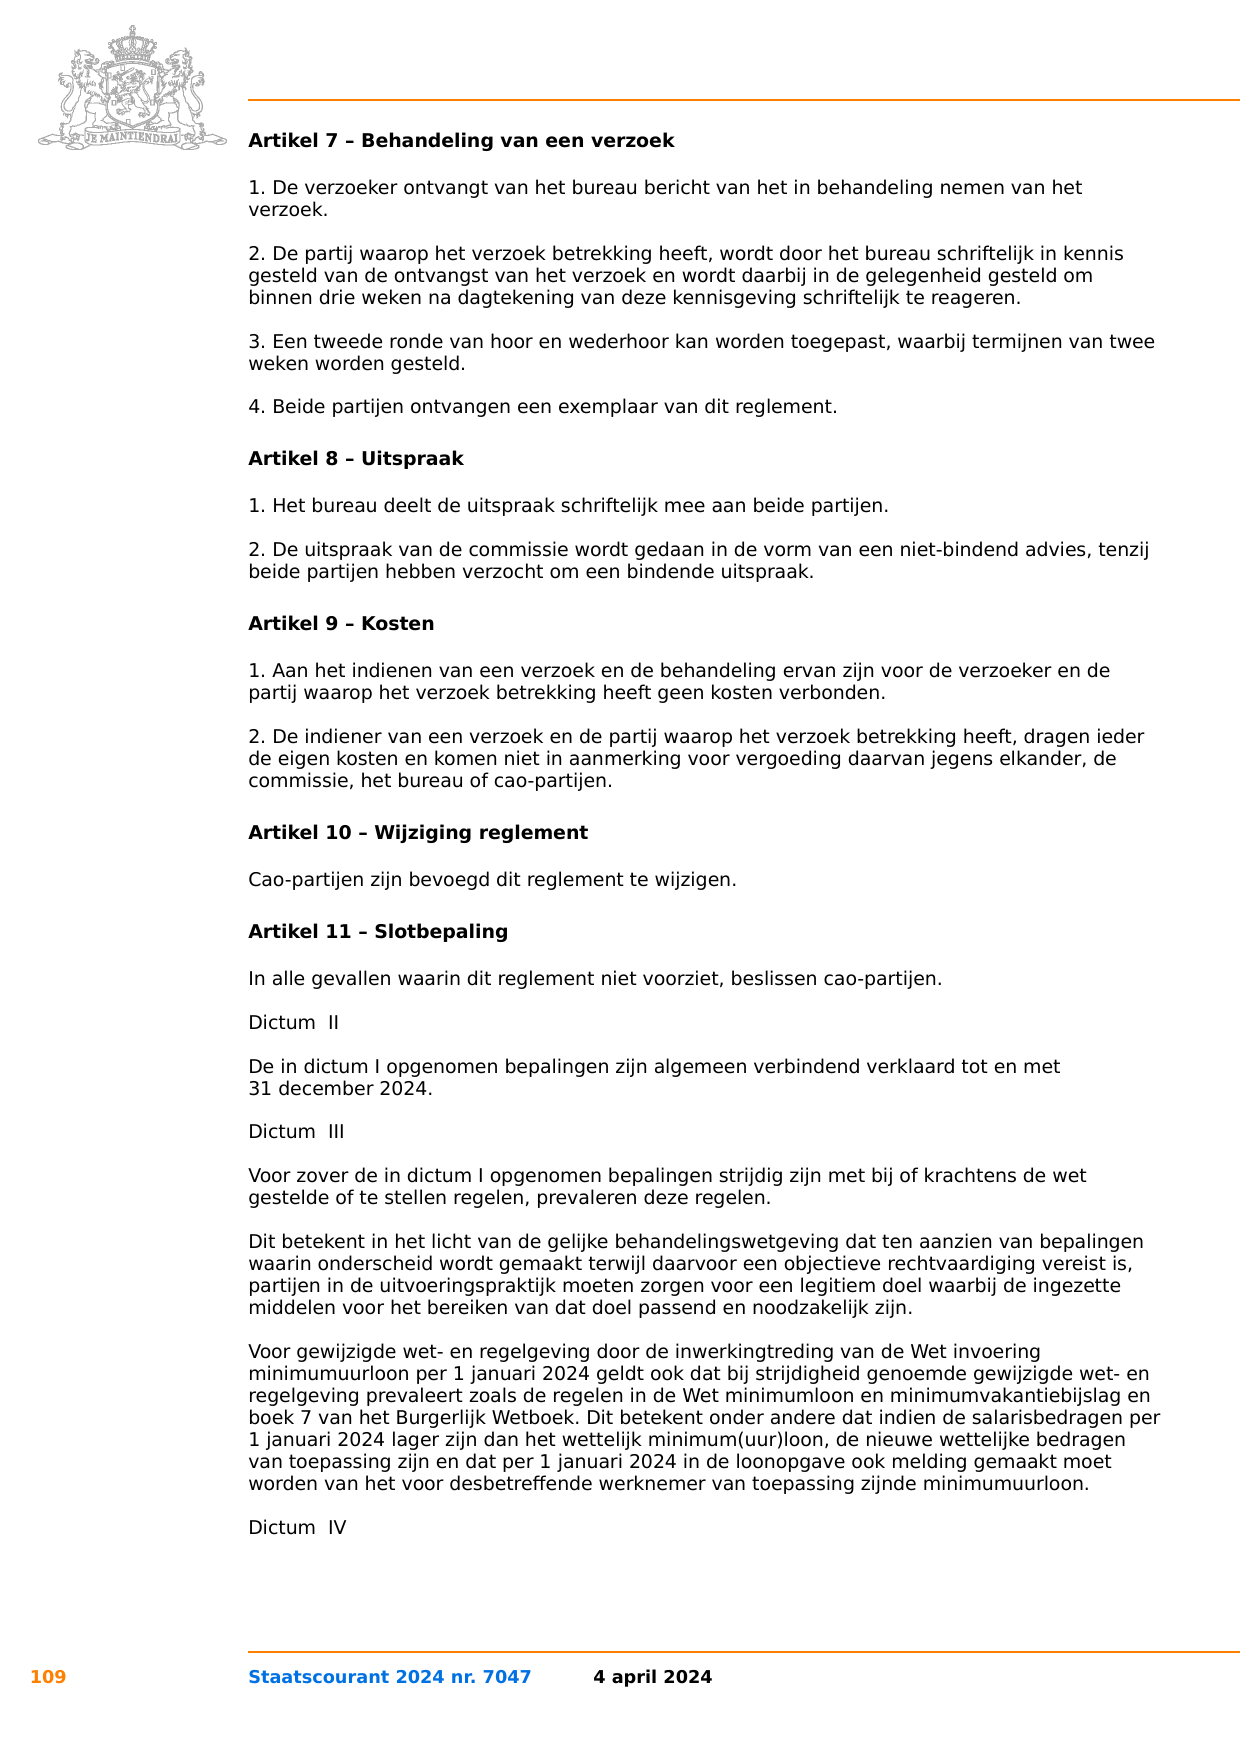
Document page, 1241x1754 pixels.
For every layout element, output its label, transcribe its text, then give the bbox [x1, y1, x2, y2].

text 1. Aan het indienen van een verzoek en de behandeling ervan zijn voor de verzoeker en de partij waarop het verzoek betrekking heeft geen kosten verbonden. [248, 660, 1163, 704]
text Voor gewijzigde wet- en regelgeving door de inwerkingtreding van de Wet invoering minimumuurloon per 1 januari 2024 geldt ook dat bij strijdigheid genoemde gewijzigde wet- en regelgeving prevaleert zoals de regelen in de Wet minimumloon en minimumvakantiebijslag en boek 7 van het Burgerlijk Wetboek. Dit betekent onder andere dat indien de salarisbedragen per 1 januari 2024 lager zijn dan het wettelijk minimum(uur)loon, de nieuwe wettelijke bedragen van toepassing zijn en dat per 1 januari 2024 in de loonopgave ook melding gemaakt moet worden van het voor desbetreffende werknemer van toepassing zijnde minimumuurloon. [248, 1341, 1163, 1495]
text Voor zover de in dictum I opgenomen bepalingen strijdig zijn met bij of krachtens de wet gestelde of te stellen regelen, prevaleren deze regelen. [248, 1165, 1163, 1209]
subtitle Artikel 7 – Behandeling van een verzoek [248, 130, 1163, 152]
picture [38, 25, 227, 150]
text 2. De indiener van een verzoek en de partij waarop het verzoek betrekking heeft, dragen ieder de eigen kosten en komen niet in aanmerking voor vergoeding daarvan jegens elkander, de commissie, het bureau of cao-partijen. [248, 726, 1163, 792]
text 1. Het bureau deelt de uitspraak schriftelijk mee aan beide partijen. [248, 495, 1163, 517]
text 1. De verzoeker ontvangt van het bureau bericht van het in behandeling nemen van het verzoek. [248, 177, 1163, 221]
text 2. De partij waarop het verzoek betrekking heeft, wordt door het bureau schriftelijk in kennis gesteld van de ontvangst van het verzoek en wordt daarbij in de gelegenheid gesteld om binnen drie weken na dagtekening van deze kennisgeving schriftelijk te reageren. [248, 243, 1163, 309]
subtitle Artikel 9 – Kosten [248, 613, 1163, 635]
text 2. De uitspraak van de commissie wordt gedaan in de vorm van een niet-bindend advies, tenzij beide partijen hebben verzocht om een bindende uitspraak. [248, 539, 1163, 583]
text Dictum III [248, 1121, 1163, 1143]
text 3. Een tweede ronde van hoor en wederhoor kan worden toegepast, waarbij termijnen van twee weken worden gesteld. [248, 331, 1163, 374]
text Cao-partijen zijn bevoegd dit reglement te wijzigen. [248, 869, 1163, 891]
text De in dictum I opgenomen bepalingen zijn algemeen verbindend verklaard tot en met 31 december 2024. [248, 1056, 1163, 1099]
text In alle gevallen waarin dit reglement niet voorziet, beslissen cao-partijen. [248, 968, 1163, 990]
text 4. Beide partijen ontvangen een exemplaar van dit reglement. [248, 396, 1163, 418]
subtitle Artikel 8 – Uitspraak [248, 448, 1163, 470]
subtitle Artikel 11 – Slotbepaling [248, 921, 1163, 943]
text Dictum II [248, 1012, 1163, 1034]
text Dit betekent in het licht van de gelijke behandelingswetgeving dat ten aanzien van bepalingen waarin onderscheid wordt gemaakt terwijl daarvoor een objectieve rechtvaardiging vereist is, partijen in de uitvoeringspraktijk moeten zorgen voor een legitiem doel waarbij de ingezette middelen voor het bereiken van dat doel passend en noodzakelijk zijn. [248, 1231, 1163, 1319]
text Dictum IV [248, 1517, 1163, 1538]
subtitle Artikel 10 – Wijziging reglement [248, 822, 1163, 844]
